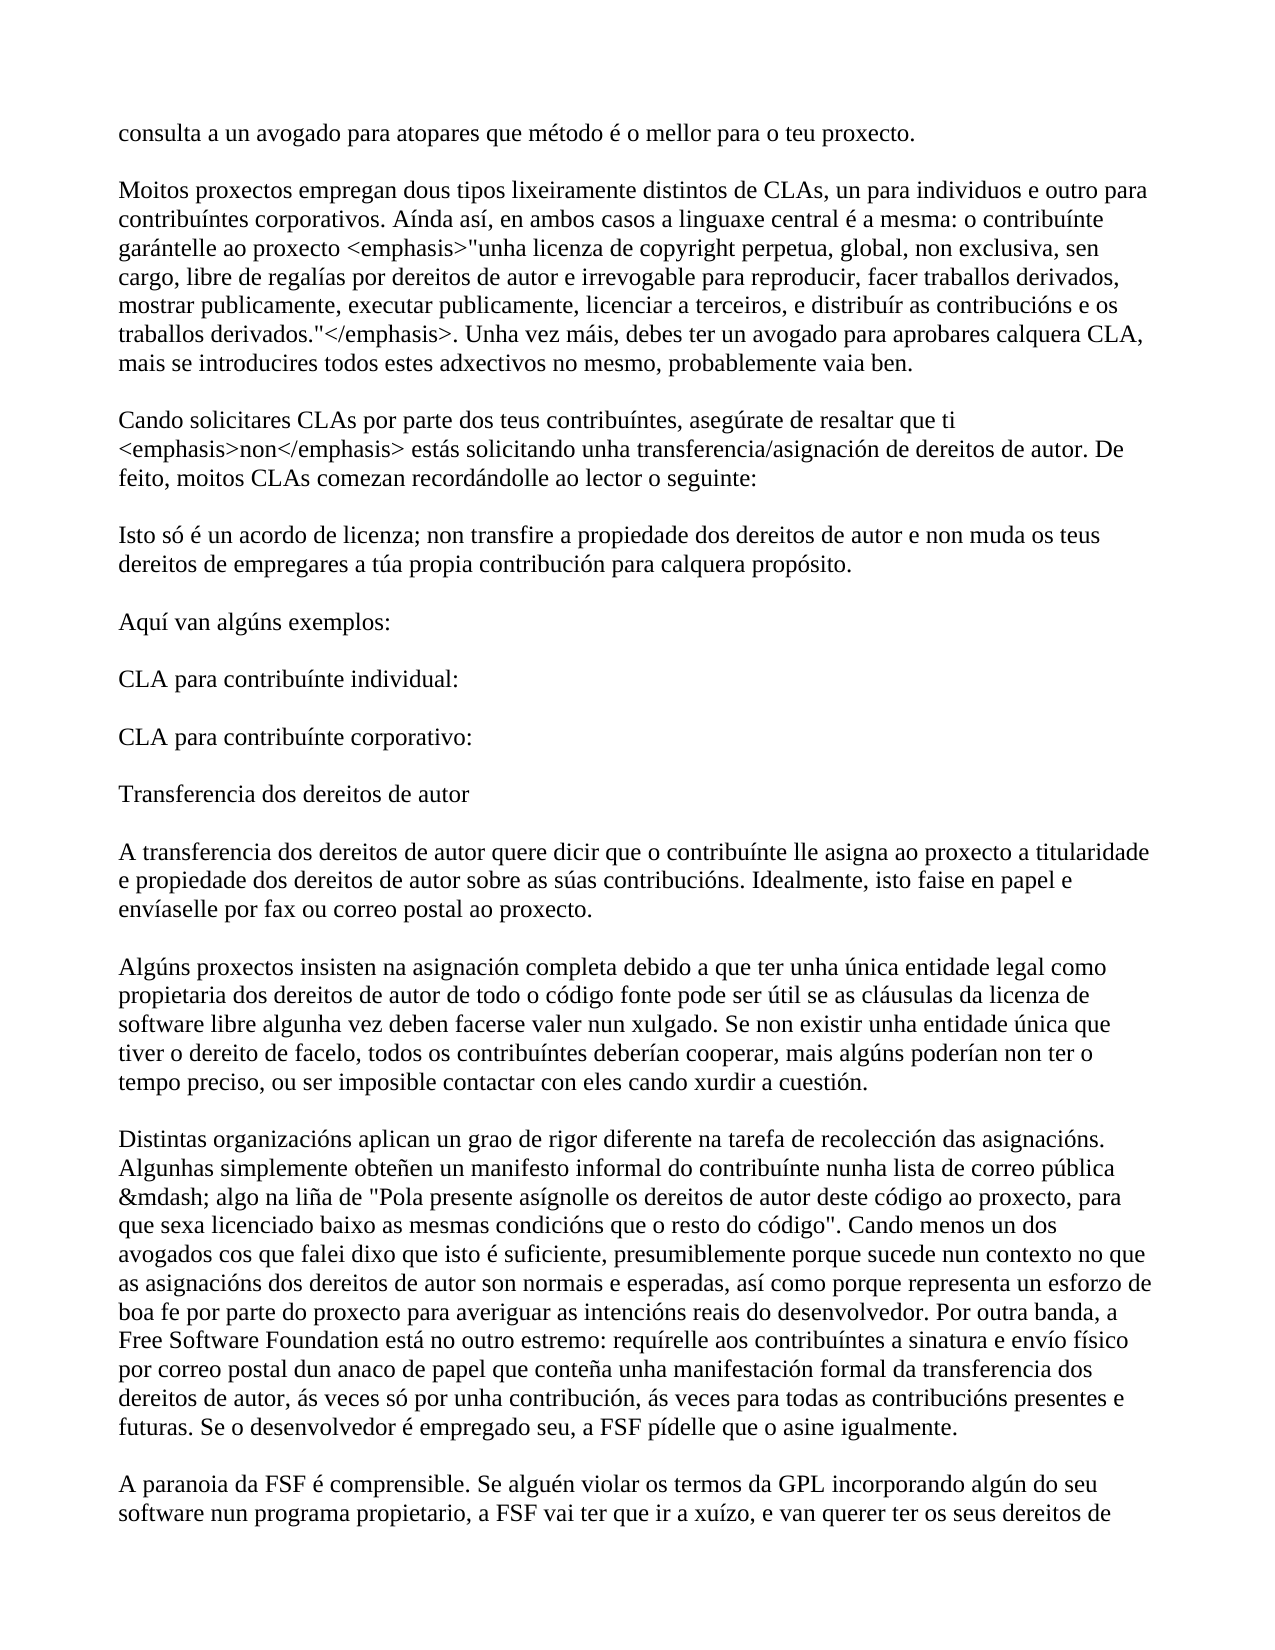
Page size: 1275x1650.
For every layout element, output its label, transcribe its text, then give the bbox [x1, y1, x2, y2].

text CLA para contribuínte corporativo: [118, 722, 1157, 751]
text Moitos proxectos empregan dous tipos lixeiramente distintos de CLAs, un para individuos e outro para contribuíntes corporativos. Aínda así, en ambos casos a linguaxe central é a mesma: o contribuínte garántelle ao proxecto <emphasis>"unha licenza de copyright perpetua, global, non exclusiva, sen cargo, libre de regalías por dereitos de autor e irrevogable para reproducir, facer traballos derivados, mostrar publicamente, executar publicamente, licenciar a terceiros, e distribuír as contribucións e os traballos derivados."</emphasis>. Unha vez máis, debes ter un avogado para aprobares calquera CLA, mais se introducires todos estes adxectivos no mesmo, probablemente vaia ben. [118, 176, 1157, 377]
text Transferencia dos dereitos de autor [118, 779, 1157, 808]
text Distintas organizacións aplican un grao de rigor diferente na tarefa de recolección das asignacións. Algunhas simplemente obteñen un manifesto informal do contribuínte nunha lista de correo pública &mdash; algo na liña de "Pola presente asígnolle os dereitos de autor deste código ao proxecto, para que sexa licenciado baixo as mesmas condicións que o resto do código". Cando menos un dos avogados cos que falei dixo que isto é suficiente, presumiblemente porque sucede nun contexto no que as asignacións dos dereitos de autor son normais e esperadas, así como porque representa un esforzo de boa fe por parte do proxecto para averiguar as intencións reais do desenvolvedor. Por outra banda, a Free Software Foundation está no outro estremo: requírelle aos contribuíntes a sinatura e envío físico por correo postal dun anaco de papel que conteña unha manifestación formal da transferencia dos dereitos de autor, ás veces só por unha contribución, ás veces para todas as contribucións presentes e futuras. Se o desenvolvedor é empregado seu, a FSF pídelle que o asine igualmente. [118, 1124, 1157, 1441]
text Cando solicitares CLAs por parte dos teus contribuíntes, asegúrate de resaltar que ti <emphasis>non</emphasis> estás solicitando unha transferencia/asignación de dereitos de autor. De feito, moitos CLAs comezan recordándolle ao lector o seguinte: [118, 406, 1157, 492]
text A transferencia dos dereitos de autor quere dicir que o contribuínte lle asigna ao proxecto a titularidade e propiedade dos dereitos de autor sobre as súas contribucións. Idealmente, isto faise en papel e envíaselle por fax ou correo postal ao proxecto. [118, 837, 1157, 923]
text CLA para contribuínte individual: [118, 664, 1157, 693]
text A paranoia da FSF é comprensible. Se alguén violar os termos da GPL incorporando algún do seu software nun programa propietario, a FSF vai ter que ir a xuízo, e van querer ter os seus dereitos de [118, 1469, 1157, 1527]
text consulta a un avogado para atopares que método é o mellor para o teu proxecto. [118, 118, 1157, 147]
text Isto só é un acordo de licenza; non transfire a propiedade dos dereitos de autor e non muda os teus dereitos de empregares a túa propia contribución para calquera propósito. [118, 521, 1157, 578]
text Aquí van algúns exemplos: [118, 607, 1157, 636]
text Algúns proxectos insisten na asignación completa debido a que ter unha única entidade legal como propietaria dos dereitos de autor de todo o código fonte pode ser útil se as cláusulas da licenza de software libre algunha vez deben facerse valer nun xulgado. Se non existir unha entidade única que tiver o dereito de facelo, todos os contribuíntes deberían cooperar, mais algúns poderían non ter o tempo preciso, ou ser imposible contactar con eles cando xurdir a cuestión. [118, 952, 1157, 1096]
